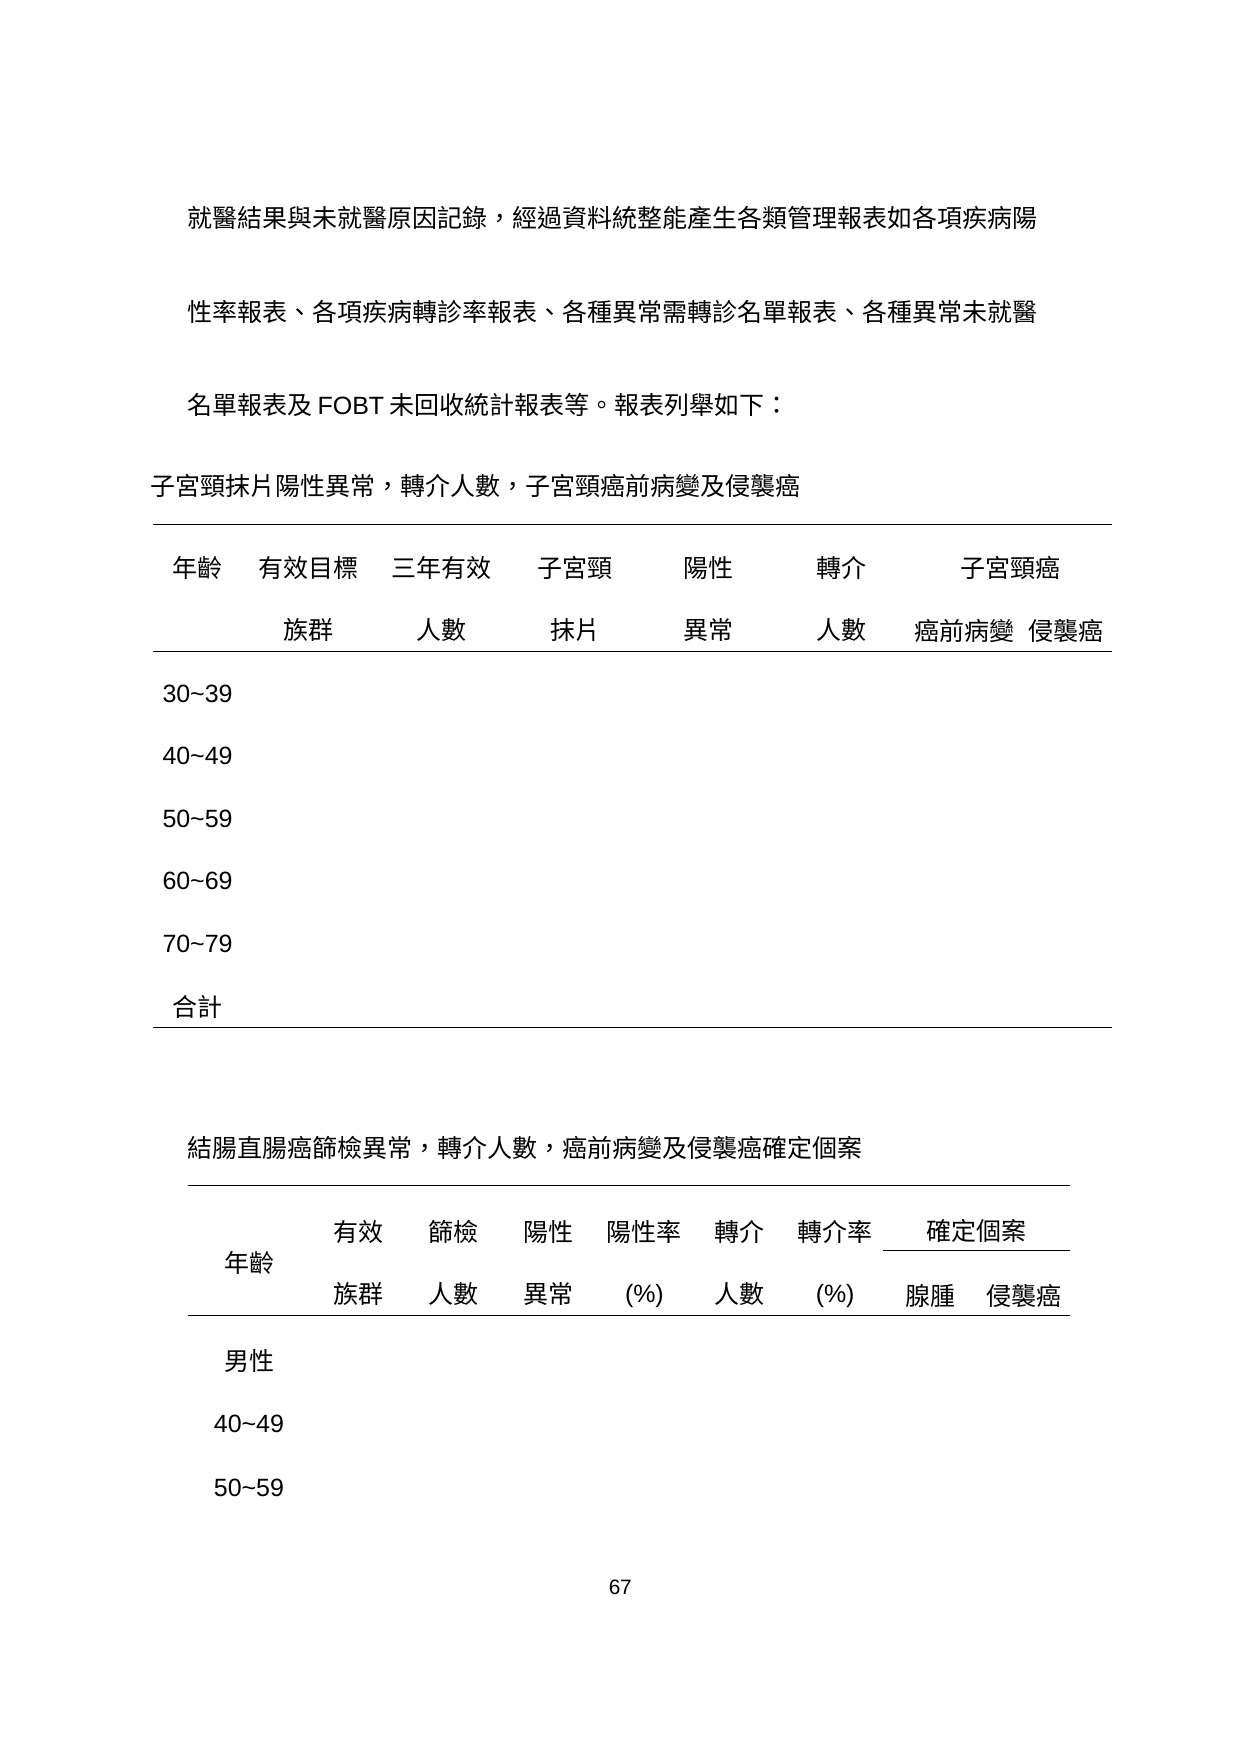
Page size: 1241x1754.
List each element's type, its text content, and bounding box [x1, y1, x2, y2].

table_cell [242, 839, 375, 902]
table_header 轉介率(%) [787, 1186, 883, 1315]
table_cell [406, 1445, 501, 1508]
table_cell [406, 1316, 501, 1380]
table_cell [310, 1316, 406, 1380]
table_cell [908, 652, 1019, 714]
table_cell [692, 1380, 787, 1444]
table_header 轉介 人數 [775, 525, 908, 651]
table_cell [775, 777, 908, 839]
table_cell [775, 839, 908, 902]
text 子宮頸抹片陽性異常，轉介人數，子宮頸癌前病變及侵襲癌 [150, 443, 1053, 505]
table_cell [508, 964, 642, 1027]
table_cell [883, 1445, 977, 1508]
table_cell [642, 839, 775, 902]
table_cell [1019, 902, 1112, 964]
table_cell 40~49 [153, 714, 242, 777]
table_cell [1019, 714, 1112, 777]
table_header 陽性率(%) [596, 1186, 692, 1315]
table_cell [242, 652, 375, 714]
table_header 篩檢 人數 [406, 1186, 501, 1315]
table_cell 70~79 [153, 902, 242, 964]
table_header 有效目標 族群 [242, 525, 375, 651]
table_header 陽性 異常 [642, 525, 775, 651]
table_cell [775, 652, 908, 714]
table_cell [375, 714, 508, 777]
table_cell [787, 1316, 883, 1380]
table_cell [1019, 839, 1112, 902]
table_cell 侵襲癌 [1019, 587, 1112, 651]
table_cell [242, 777, 375, 839]
table_header 確定個案 [883, 1186, 1070, 1250]
table_cell [1019, 652, 1112, 714]
table_cell [310, 1445, 406, 1508]
table_cell [242, 902, 375, 964]
text 結腸直腸癌篩檢異常，轉介人數，癌前病變及侵襲癌確定個案 [187, 1104, 1053, 1167]
table_cell 男性 [188, 1316, 310, 1380]
table_cell [775, 964, 908, 1027]
table_cell [375, 652, 508, 714]
table_cell 癌前病變 [908, 587, 1019, 651]
table_cell 50~59 [188, 1445, 310, 1508]
table_cell [977, 1380, 1070, 1444]
table_cell [596, 1445, 692, 1508]
table_cell [692, 1316, 787, 1380]
table_cell [596, 1316, 692, 1380]
table_cell [508, 652, 642, 714]
table_cell [692, 1445, 787, 1508]
table_cell [406, 1380, 501, 1444]
table_cell [1019, 964, 1112, 1027]
table_cell 腺腫 [883, 1251, 977, 1315]
table_cell [642, 652, 775, 714]
table_cell 30~39 [153, 652, 242, 714]
table_cell [642, 714, 775, 777]
table_cell [908, 902, 1019, 964]
table_cell [908, 964, 1019, 1027]
table_cell [508, 902, 642, 964]
table_cell [375, 777, 508, 839]
table_header 三年有效 人數 [375, 525, 508, 651]
table_cell 50~59 [153, 777, 242, 839]
table_header 年齡 [153, 525, 242, 651]
table_cell [775, 714, 908, 777]
table_cell 60~69 [153, 839, 242, 902]
text 就醫結果與未就醫原因記錄，經過資料統整能產生各類管理報表如各項疾病陽性率報表、各項疾病轉診率報表、各種異常需轉診名單報表、各種異常未就醫名單報表及FOBT未回收統計報表等。報表列舉如下： [187, 175, 1053, 425]
table_cell [242, 714, 375, 777]
table_cell [642, 902, 775, 964]
table_cell [375, 839, 508, 902]
table_cell 侵襲癌 [977, 1251, 1070, 1315]
table_header 轉介 人數 [692, 1186, 787, 1315]
table_cell [883, 1316, 977, 1380]
table_cell [508, 714, 642, 777]
table_cell [642, 964, 775, 1027]
table_cell [977, 1316, 1070, 1380]
table_cell [908, 839, 1019, 902]
table_cell [375, 902, 508, 964]
table_header 子宮頸 抹片 [508, 525, 642, 651]
table_cell [908, 714, 1019, 777]
table_cell 合計 [153, 964, 242, 1027]
table_header 有效 族群 [310, 1186, 406, 1315]
table_cell 40~49 [188, 1380, 310, 1444]
table_cell [883, 1380, 977, 1444]
table_cell [908, 777, 1019, 839]
table_cell [787, 1445, 883, 1508]
table_cell [501, 1445, 596, 1508]
table_cell [501, 1316, 596, 1380]
table_cell [375, 964, 508, 1027]
table_cell [508, 777, 642, 839]
table_cell [977, 1445, 1070, 1508]
table_cell [775, 902, 908, 964]
table_cell [508, 839, 642, 902]
table_cell [596, 1380, 692, 1444]
table_header 子宮頸癌 [908, 525, 1112, 587]
table_header 年齡 [188, 1186, 310, 1315]
table_cell [787, 1380, 883, 1444]
table_cell [310, 1380, 406, 1444]
table_cell [242, 964, 375, 1027]
table_header 陽性 異常 [501, 1186, 596, 1315]
table_cell [1019, 777, 1112, 839]
table_cell [642, 777, 775, 839]
table_cell [501, 1380, 596, 1444]
